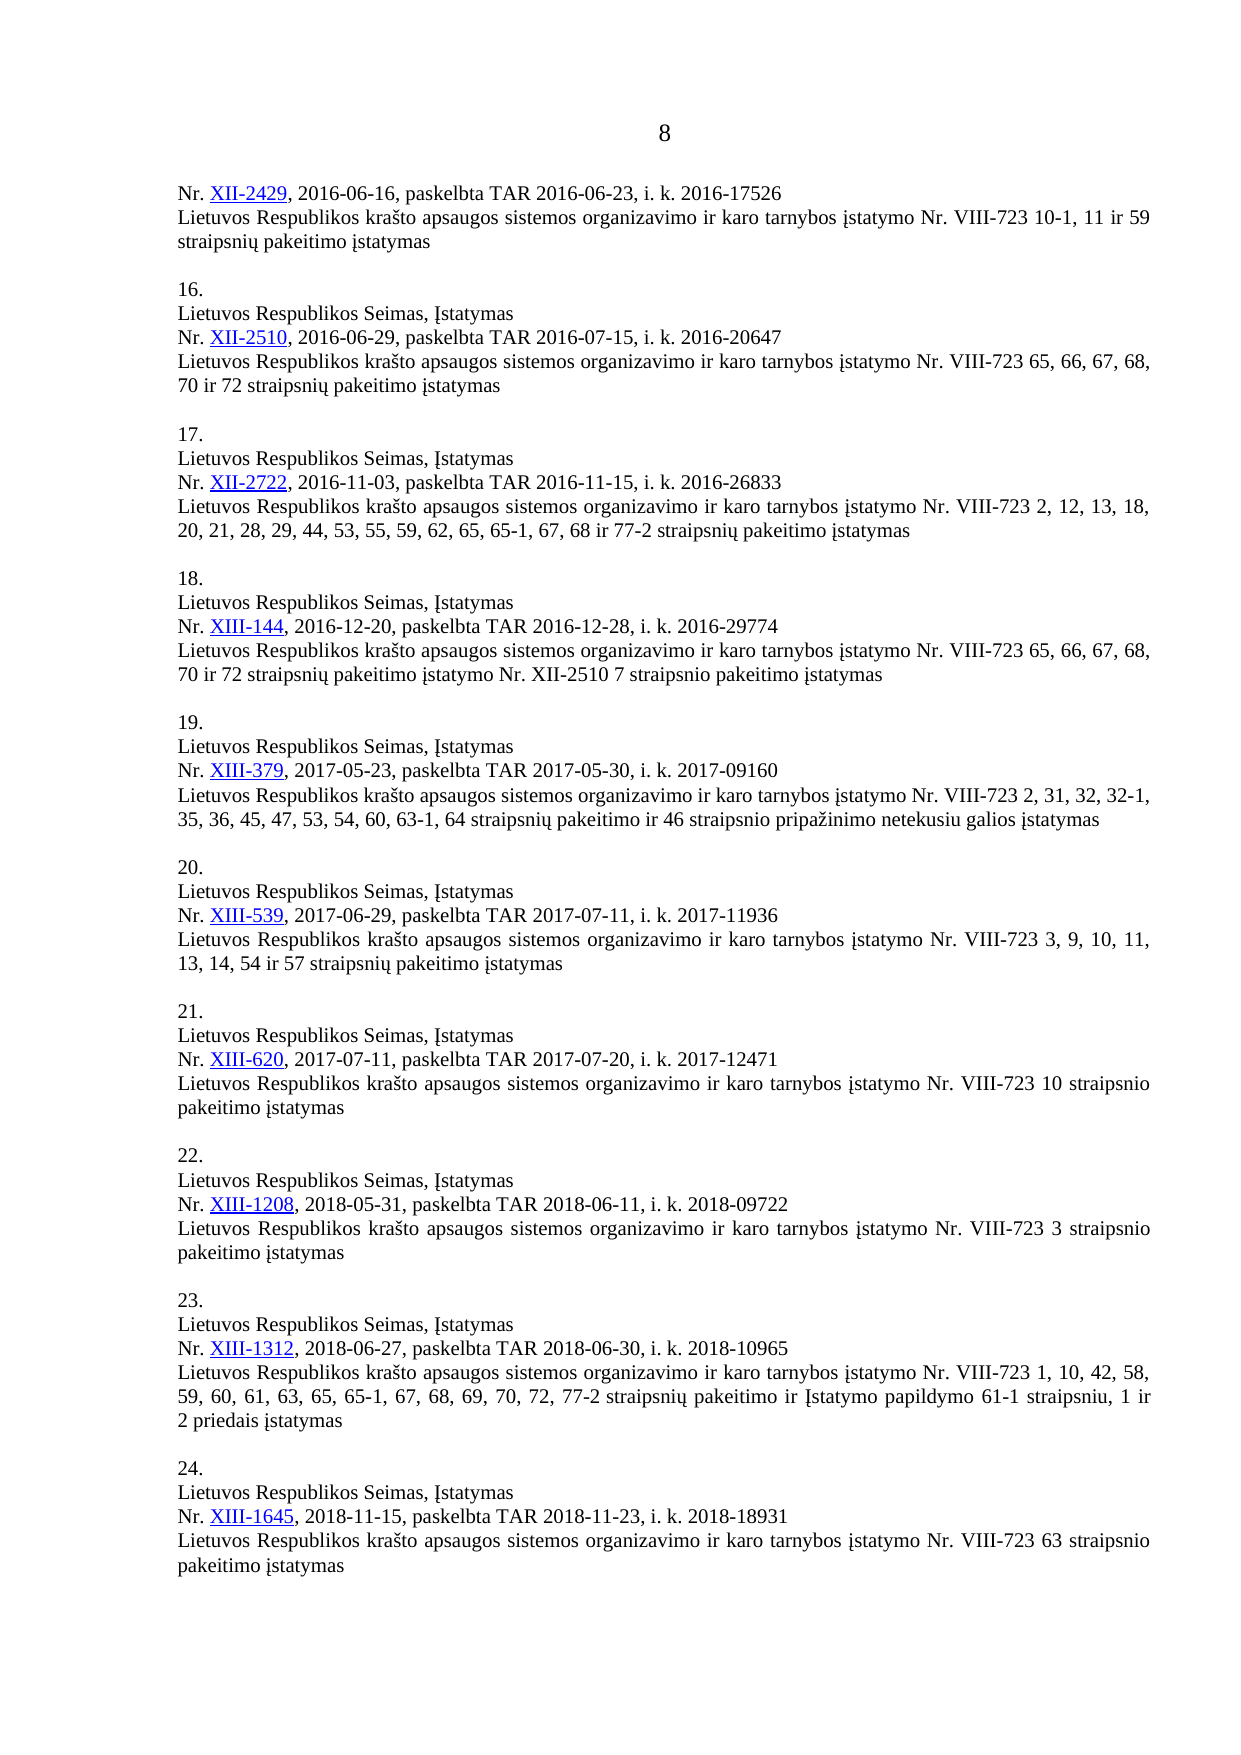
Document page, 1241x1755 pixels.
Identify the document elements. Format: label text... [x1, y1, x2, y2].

text 22. [177, 1143, 1152, 1167]
text 20. [177, 855, 1152, 879]
text Lietuvos Respublikos Seimas, Įstatymas [177, 301, 1152, 325]
text Lietuvos Respublikos Seimas, Įstatymas [177, 590, 1152, 614]
text Nr. XIII-144, 2016-12-20, paskelbta TAR 2016-12-28, i. k. 2016-29774 [177, 614, 1152, 638]
text Lietuvos Respublikos krašto apsaugos sistemos organizavimo ir karo tarnybos įstatymo Nr. VIII-723 63 straipsnio pakeitimo įstatymas [177, 1528, 1152, 1577]
text 18. [177, 566, 1152, 590]
text Lietuvos Respublikos Seimas, Įstatymas [177, 734, 1152, 758]
text Nr. XII-2722, 2016-11-03, paskelbta TAR 2016-11-15, i. k. 2016-26833 [177, 470, 1152, 494]
text Lietuvos Respublikos krašto apsaugos sistemos organizavimo ir karo tarnybos įstatymo Nr. VIII-723 2, 12, 13, 18, 20, 21, 28, 29, 44, 53, 55, 59, 62, 65, 65-1, 67, 68 ir 77-2 straipsnių pakeitimo įstatymas [177, 494, 1152, 542]
text Lietuvos Respublikos Seimas, Įstatymas [177, 446, 1152, 470]
text Lietuvos Respublikos krašto apsaugos sistemos organizavimo ir karo tarnybos įstatymo Nr. VIII-723 10 straipsnio pakeitimo įstatymas [177, 1071, 1152, 1119]
text Lietuvos Respublikos krašto apsaugos sistemos organizavimo ir karo tarnybos įstatymo Nr. VIII-723 65, 66, 67, 68, 70 ir 72 straipsnių pakeitimo įstatymas [177, 349, 1152, 397]
text Lietuvos Respublikos Seimas, Įstatymas [177, 879, 1152, 903]
text 17. [177, 422, 1152, 446]
text Lietuvos Respublikos Seimas, Įstatymas [177, 1480, 1152, 1504]
text Nr. XIII-1312, 2018-06-27, paskelbta TAR 2018-06-30, i. k. 2018-10965 [177, 1336, 1152, 1360]
text Nr. XIII-1645, 2018-11-15, paskelbta TAR 2018-11-23, i. k. 2018-18931 [177, 1504, 1152, 1528]
text 23. [177, 1288, 1152, 1312]
text Lietuvos Respublikos krašto apsaugos sistemos organizavimo ir karo tarnybos įstatymo Nr. VIII-723 3, 9, 10, 11, 13, 14, 54 ir 57 straipsnių pakeitimo įstatymas [177, 927, 1152, 975]
text Nr. XII-2510, 2016-06-29, paskelbta TAR 2016-07-15, i. k. 2016-20647 [177, 325, 1152, 349]
text 19. [177, 710, 1152, 734]
text Lietuvos Respublikos krašto apsaugos sistemos organizavimo ir karo tarnybos įstatymo Nr. VIII-723 65, 66, 67, 68, 70 ir 72 straipsnių pakeitimo įstatymo Nr. XII-2510 7 straipsnio pakeitimo įstatymas [177, 638, 1152, 686]
text Lietuvos Respublikos Seimas, Įstatymas [177, 1167, 1152, 1192]
text 21. [177, 999, 1152, 1023]
text 16. [177, 277, 1152, 301]
text Nr. XIII-379, 2017-05-23, paskelbta TAR 2017-05-30, i. k. 2017-09160 [177, 758, 1152, 782]
text Lietuvos Respublikos krašto apsaugos sistemos organizavimo ir karo tarnybos įstatymo Nr. VIII-723 1, 10, 42, 58, 59, 60, 61, 63, 65, 65-1, 67, 68, 69, 70, 72, 77-2 straipsnių pakeitimo ir Įstatymo papildymo 61-1 straipsniu, 1 ir 2 priedais įstatymas [177, 1360, 1152, 1432]
text Nr. XIII-539, 2017-06-29, paskelbta TAR 2017-07-11, i. k. 2017-11936 [177, 903, 1152, 927]
text Lietuvos Respublikos krašto apsaugos sistemos organizavimo ir karo tarnybos įstatymo Nr. VIII-723 2, 31, 32, 32-1, 35, 36, 45, 47, 53, 54, 60, 63-1, 64 straipsnių pakeitimo ir 46 straipsnio pripažinimo netekusiu galios įstatymas [177, 782, 1152, 831]
text Lietuvos Respublikos Seimas, Įstatymas [177, 1023, 1152, 1047]
text Lietuvos Respublikos krašto apsaugos sistemos organizavimo ir karo tarnybos įstatymo Nr. VIII-723 3 straipsnio pakeitimo įstatymas [177, 1216, 1152, 1264]
text 24. [177, 1456, 1152, 1480]
text Nr. XII-2429, 2016-06-16, paskelbta TAR 2016-06-23, i. k. 2016-17526 [177, 181, 1152, 205]
text Lietuvos Respublikos krašto apsaugos sistemos organizavimo ir karo tarnybos įstatymo Nr. VIII-723 10-1, 11 ir 59 straipsnių pakeitimo įstatymas [177, 205, 1152, 253]
text Lietuvos Respublikos Seimas, Įstatymas [177, 1312, 1152, 1336]
text Nr. XIII-620, 2017-07-11, paskelbta TAR 2017-07-20, i. k. 2017-12471 [177, 1047, 1152, 1071]
text Nr. XIII-1208, 2018-05-31, paskelbta TAR 2018-06-11, i. k. 2018-09722 [177, 1192, 1152, 1216]
